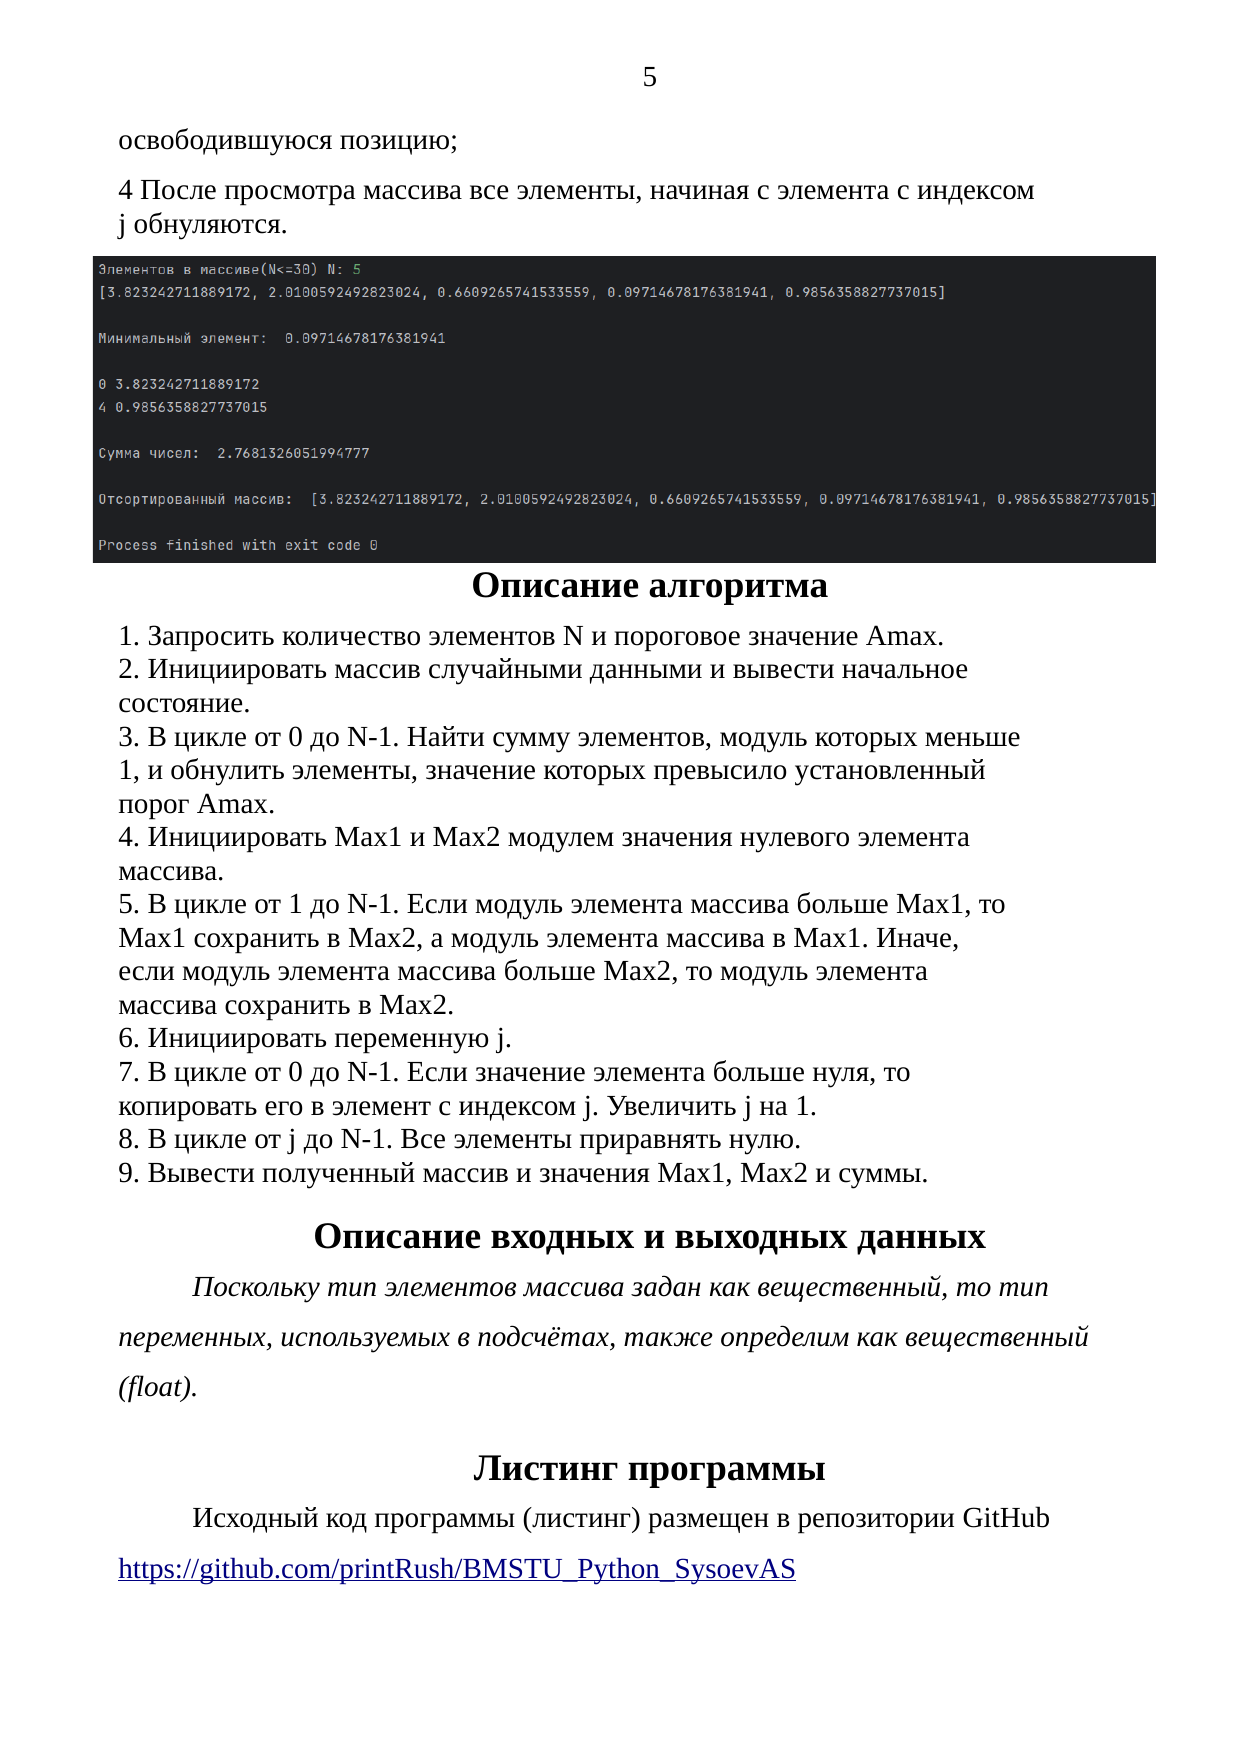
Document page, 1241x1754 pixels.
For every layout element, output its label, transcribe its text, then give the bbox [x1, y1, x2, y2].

text массива сохранить в Max2. [118, 987, 1181, 1021]
subtitle Описание алгоритма [118, 563, 1181, 606]
text 3. В цикле от 0 до N-1. Найти сумму элементов, модуль которых меньше [118, 719, 1181, 752]
text 5. В цикле от 1 до N-1. Если модуль элемента массива больше Max1, то [118, 886, 1181, 920]
text 1. Запросить количество элементов N и пороговое значение Amax. [118, 618, 1181, 652]
text 1, и обнулить элементы, значение которых превысило установленный [118, 752, 1181, 786]
subtitle Листинг программы [118, 1445, 1181, 1488]
text освободившуюся позицию; [118, 122, 1181, 156]
text 8. В цикле от j до N-1. Все элементы приравнять нулю. [118, 1121, 1181, 1155]
text 4. Инициировать Max1 и Max2 модулем значения нулевого элемента [118, 819, 1181, 853]
text копировать его в элемент с индексом j. Увеличить j на 1. [118, 1088, 1181, 1121]
text Поскольку тип элементов массива задан как вещественный, то тип [118, 1269, 1181, 1302]
subtitle Описание входных и выходных данных [118, 1213, 1181, 1256]
text 9. Вывести полученный массив и значения Max1, Max2 и суммы. [118, 1155, 1181, 1188]
text Исходный код программы (листинг) размещен в репозитории GitHub [118, 1501, 1181, 1534]
text 7. В цикле от 0 до N-1. Если значение элемента больше нуля, то [118, 1054, 1181, 1088]
text порог Amax. [118, 786, 1181, 819]
picture [92, 256, 1156, 563]
text 2. Инициировать массив случайными данными и вывести начальное [118, 652, 1181, 685]
text переменных, используемых в подсчётах, также определим как вещественный [118, 1319, 1181, 1353]
text если модуль элемента массива больше Max2, то модуль элемента [118, 953, 1181, 987]
text массива. [118, 853, 1181, 886]
text 6. Инициировать переменную j. [118, 1021, 1181, 1054]
text j обнуляются. [118, 206, 1181, 239]
text 4 После просмотра массива все элементы, начиная с элемента с индексом [118, 172, 1181, 206]
text (float). [118, 1369, 1181, 1403]
text https://github.com/printRush/BMSTU_Python_SysoevAS [118, 1551, 1181, 1584]
text Max1 сохранить в Max2, а модуль элемента массива в Max1. Иначе, [118, 920, 1181, 953]
text состояние. [118, 685, 1181, 719]
